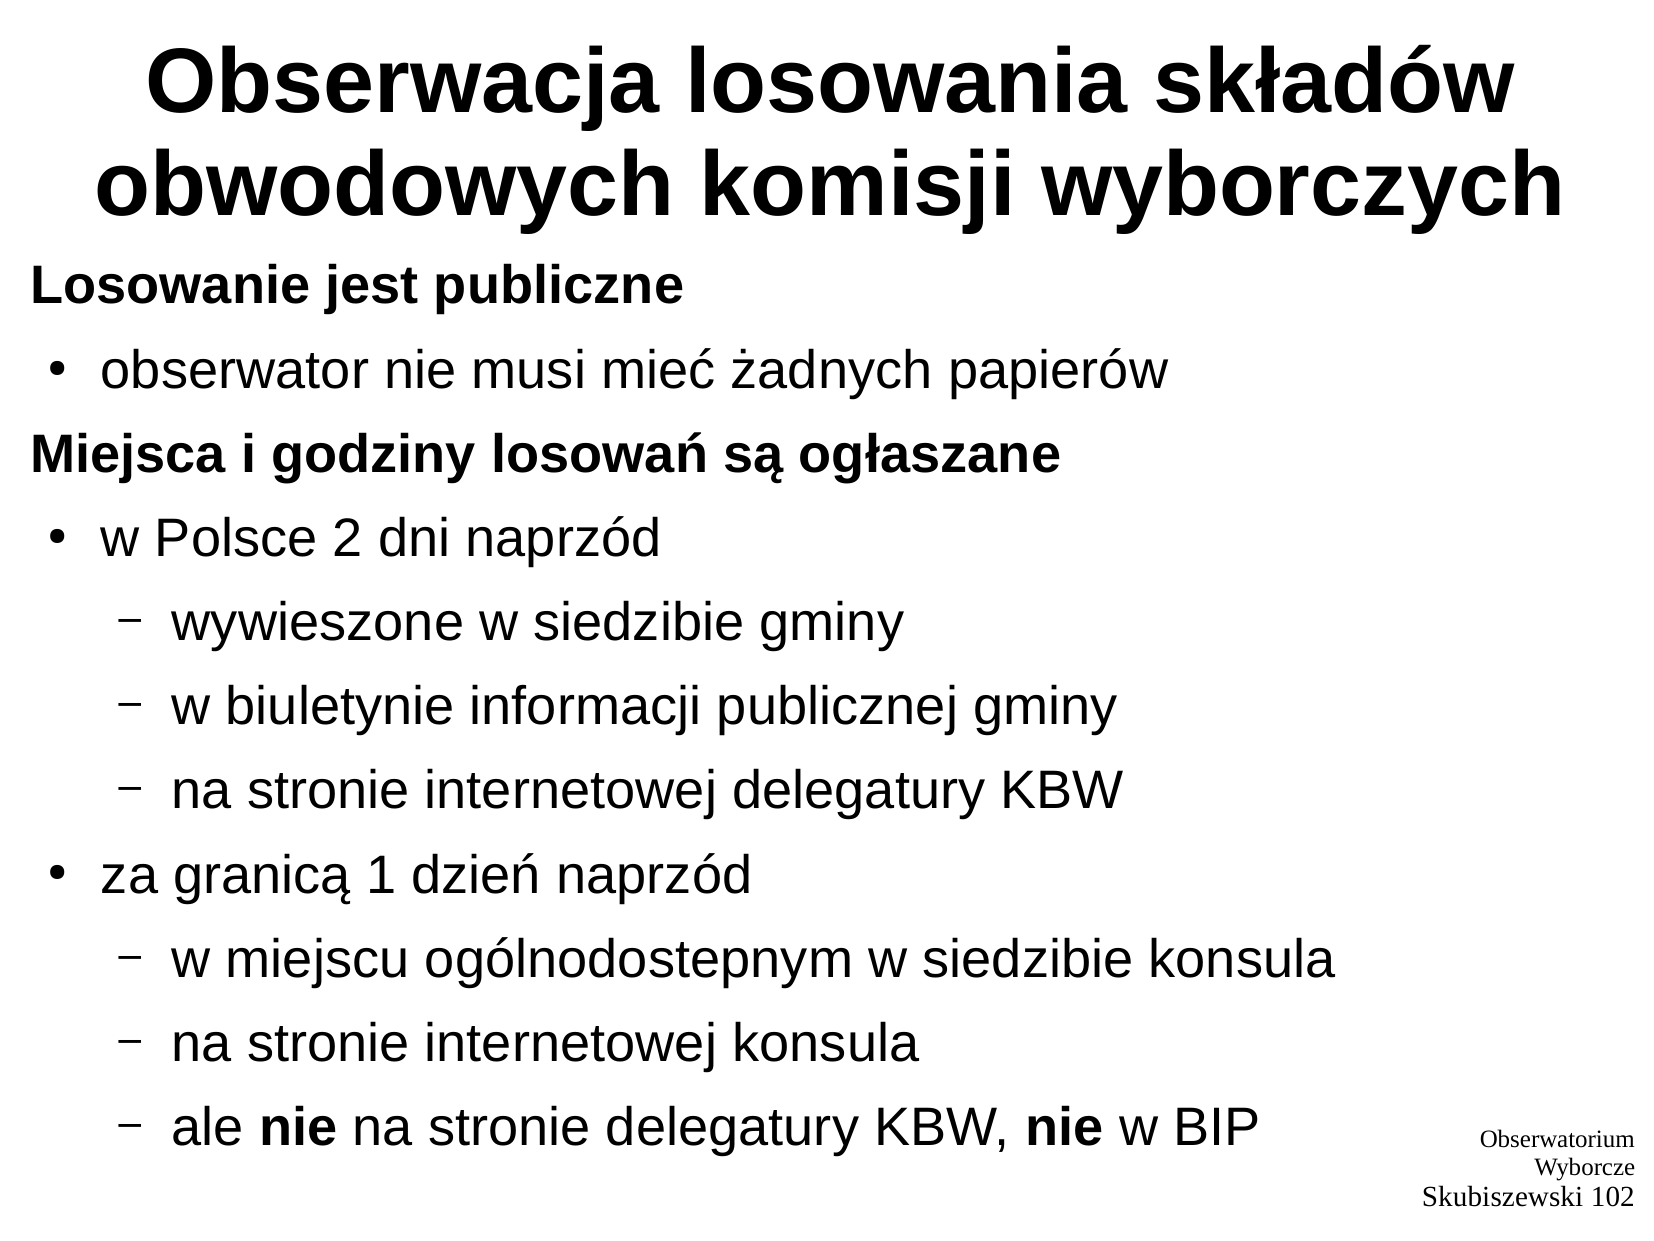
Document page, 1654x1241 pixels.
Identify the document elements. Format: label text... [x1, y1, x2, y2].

title Obserwacja losowania składów obwodowych komisji wyborczych [86, 30, 1576, 236]
list Losowanie jest publiczne obserwator nie musi mieć żadnych papierów Miejsca i godziny losowań są ogłaszane w Polsce 2 dni naprzód wywieszone w siedzibie gminy w biuletynie informacji publicznej gminy na stronie internetowej delegatury KBW za granicą 1 dzień naprzód w miejscu ogólnodostepnym w siedzibie konsula na stronie internetowej konsula ale nie na stronie delegatury KBW, nie w BIP [30, 255, 1621, 1216]
